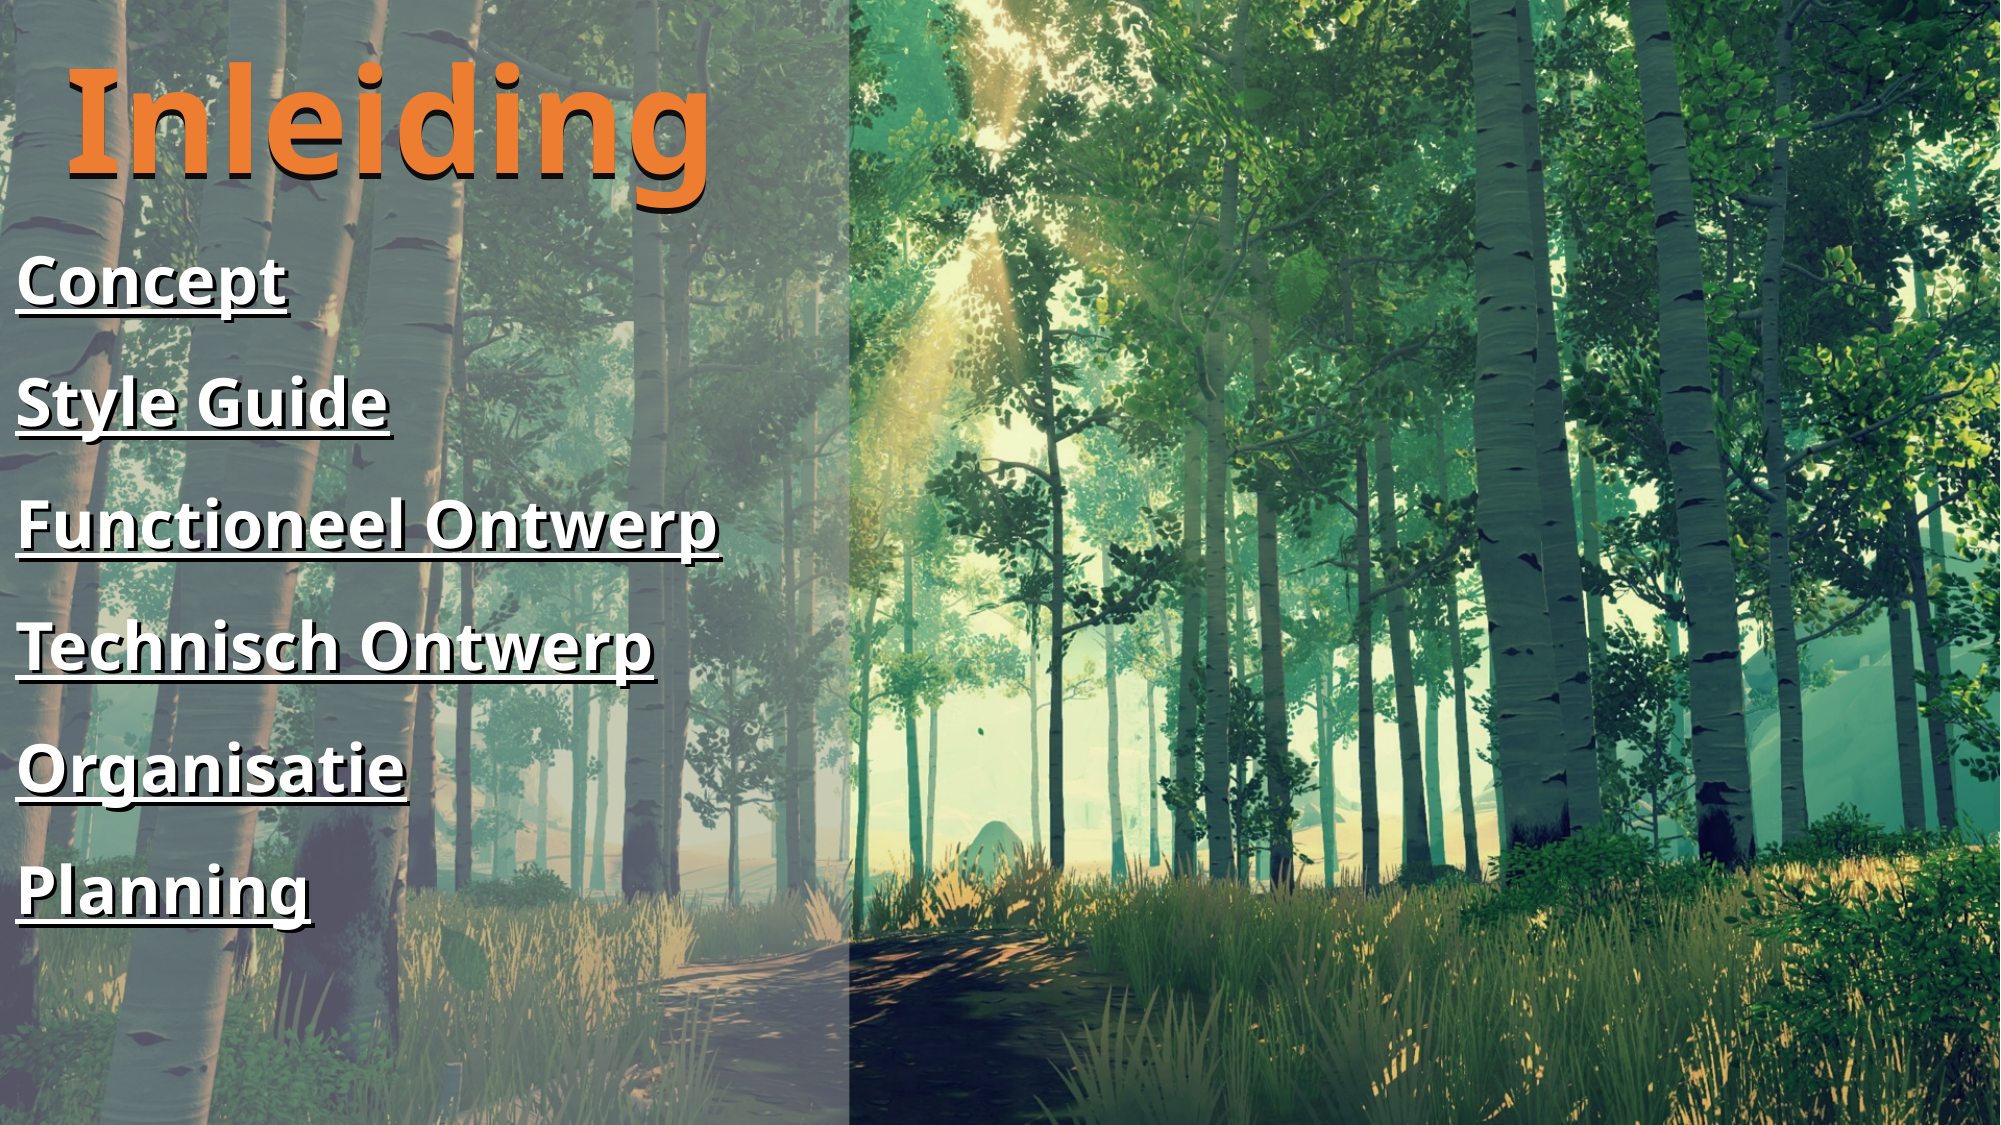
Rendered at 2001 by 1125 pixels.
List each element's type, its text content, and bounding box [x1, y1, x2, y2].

text_box Inleiding [0, 252, 1117, 259]
picture [850, 0, 2000, 1125]
text_box Concept Style Guide Functioneel Ontwerp Technisch Ontwerp Organisatie Planning [0, 259, 850, 1125]
text_box Inleiding [0, 0, 1117, 252]
